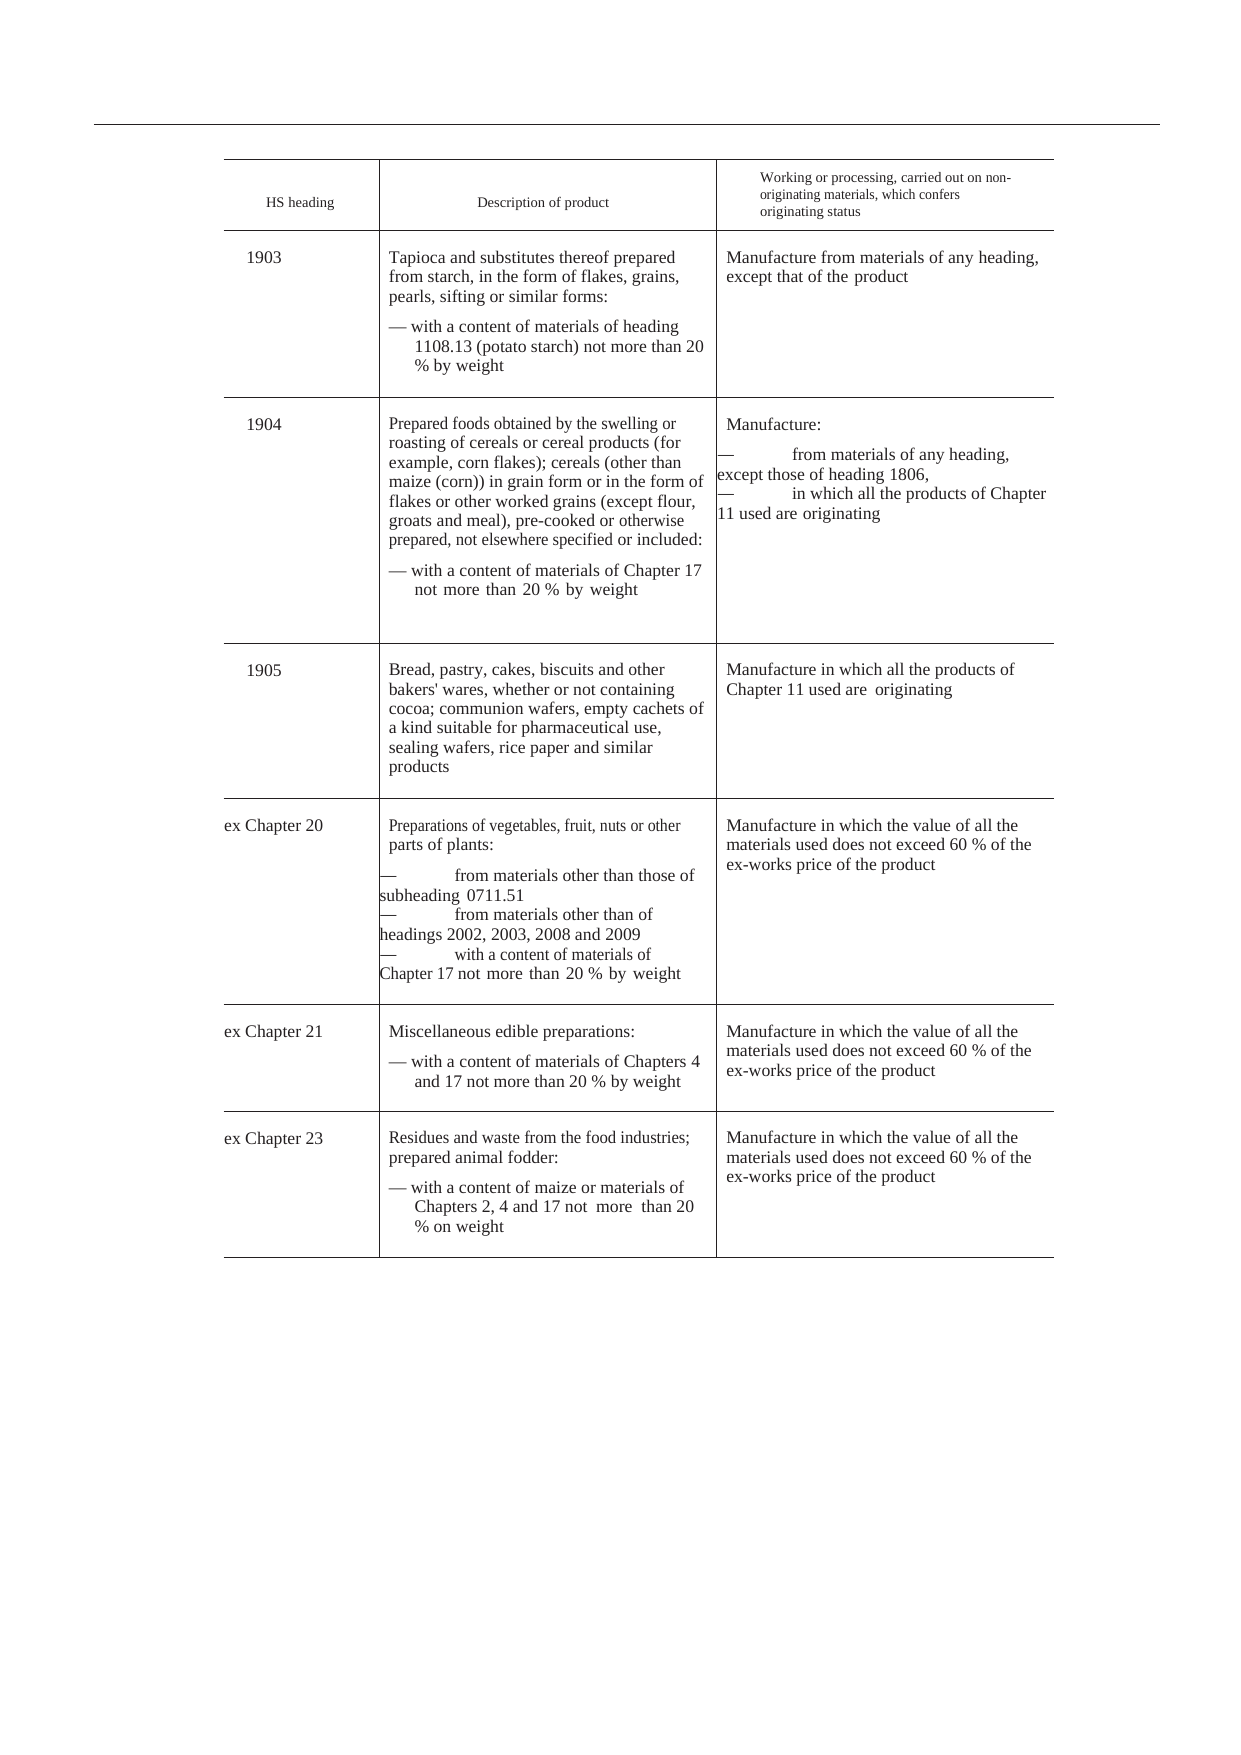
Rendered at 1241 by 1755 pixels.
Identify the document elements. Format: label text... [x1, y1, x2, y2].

table_cell ex Chapter 23 [224, 1112, 379, 1257]
table_cell Prepared foods obtained by the swelling or roasting of cereals or cereal products (for example, corn flakes); cereals (other than maize (corn)) in grain form or in the form of flakes or other worked grains (except flour, groats and meal), pre-cooked or otherwise prepared, not elsewhere specified or included: — with a content of materials of Chapter 17 not more than 20 % by weight [380, 398, 716, 643]
table_cell Residues and waste from the food industries; prepared animal fodder: — with a content of maize or materials of Chapters 2, 4 and 17 not more than 20 % on weight [380, 1112, 716, 1257]
table_cell Manufacture from materials of any heading, except that of the product [717, 231, 1054, 397]
table_cell Tapioca and substitutes thereof prepared from starch, in the form of flakes, grains, pearls, sifting or similar forms: — with a content of materials of heading 1108.13 (potato starch) not more than 20 % by weight [380, 231, 716, 397]
table_cell Manufacture in which all the products of Chapter 11 used are originating [717, 644, 1054, 798]
table_cell Manufacture in which the value of all the materials used does not exceed 60 % of the ex-works price of the product [717, 799, 1054, 1004]
table_cell ex Chapter 20 [224, 799, 379, 1004]
table_header Working or processing, carried out on non-originating materials, which confers originating status [717, 160, 1054, 230]
table_cell Manufacture in which the value of all the materials used does not exceed 60 % of the ex-works price of the product [717, 1005, 1054, 1111]
table_header Description of product [380, 160, 716, 230]
table_cell Preparations of vegetables, fruit, nuts or other parts of plants: from materials other than those of subheading 0711.51 from materials other than of headings 2002, 2003, 2008 and 2009 with a content of materials of Chapter 17 not more than 20 % by weight [380, 799, 716, 1004]
table_cell Bread, pastry, cakes, biscuits and other bakers' wares, whether or not containing cocoa; communion wafers, empty cachets of a kind suitable for pharmaceutical use, sealing wafers, rice paper and similar products [380, 644, 716, 798]
table_cell Manufacture in which the value of all the materials used does not exceed 60 % of the ex-works price of the product [717, 1112, 1054, 1257]
table_cell 1904 [224, 398, 379, 643]
table_header HS heading [224, 160, 379, 230]
table_cell Manufacture: from materials of any heading, except those of heading 1806, in which all the products of Chapter 11 used are originating [717, 398, 1054, 643]
table_cell 1903 [224, 231, 379, 397]
table_cell 1905 [224, 644, 379, 798]
table_cell ex Chapter 21 [224, 1005, 379, 1111]
table_cell Miscellaneous edible preparations: — with a content of materials of Chapters 4 and 17 not more than 20 % by weight [380, 1005, 716, 1111]
